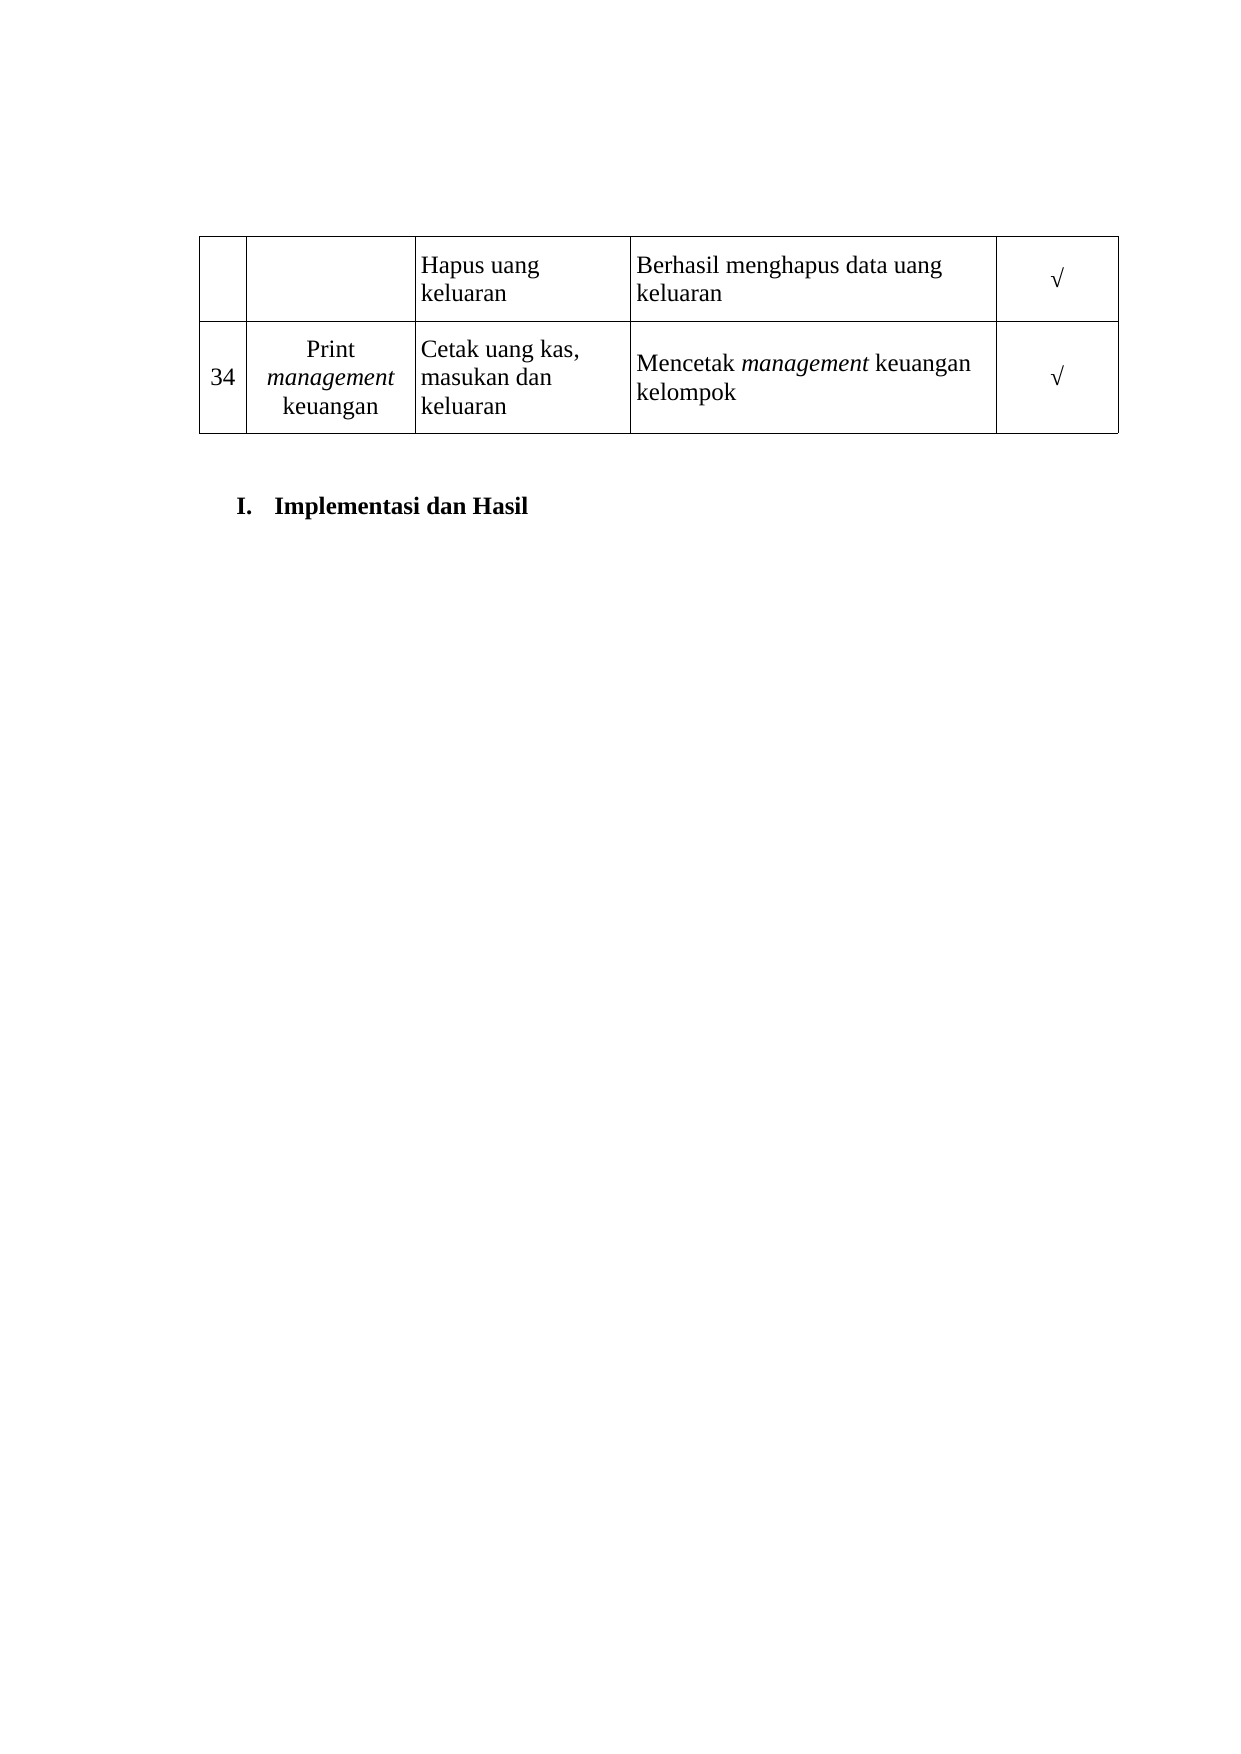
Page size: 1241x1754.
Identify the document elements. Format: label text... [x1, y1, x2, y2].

table_cell Print management keuangan [247, 322, 415, 433]
table_cell Mencetak management keuangan kelompok [631, 322, 996, 433]
table_cell [200, 237, 246, 321]
table_cell √ [997, 322, 1118, 433]
table_cell √ [997, 237, 1118, 321]
table_cell Cetak uang kas, masukan dan keluaran [416, 322, 630, 433]
table_cell Hapus uang keluaran [416, 237, 630, 321]
table_cell [247, 237, 415, 321]
list Implementasi dan Hasil [236, 491, 1063, 520]
table_cell Berhasil menghapus data uang keluaran [631, 237, 996, 321]
table_cell 34 [200, 322, 246, 433]
